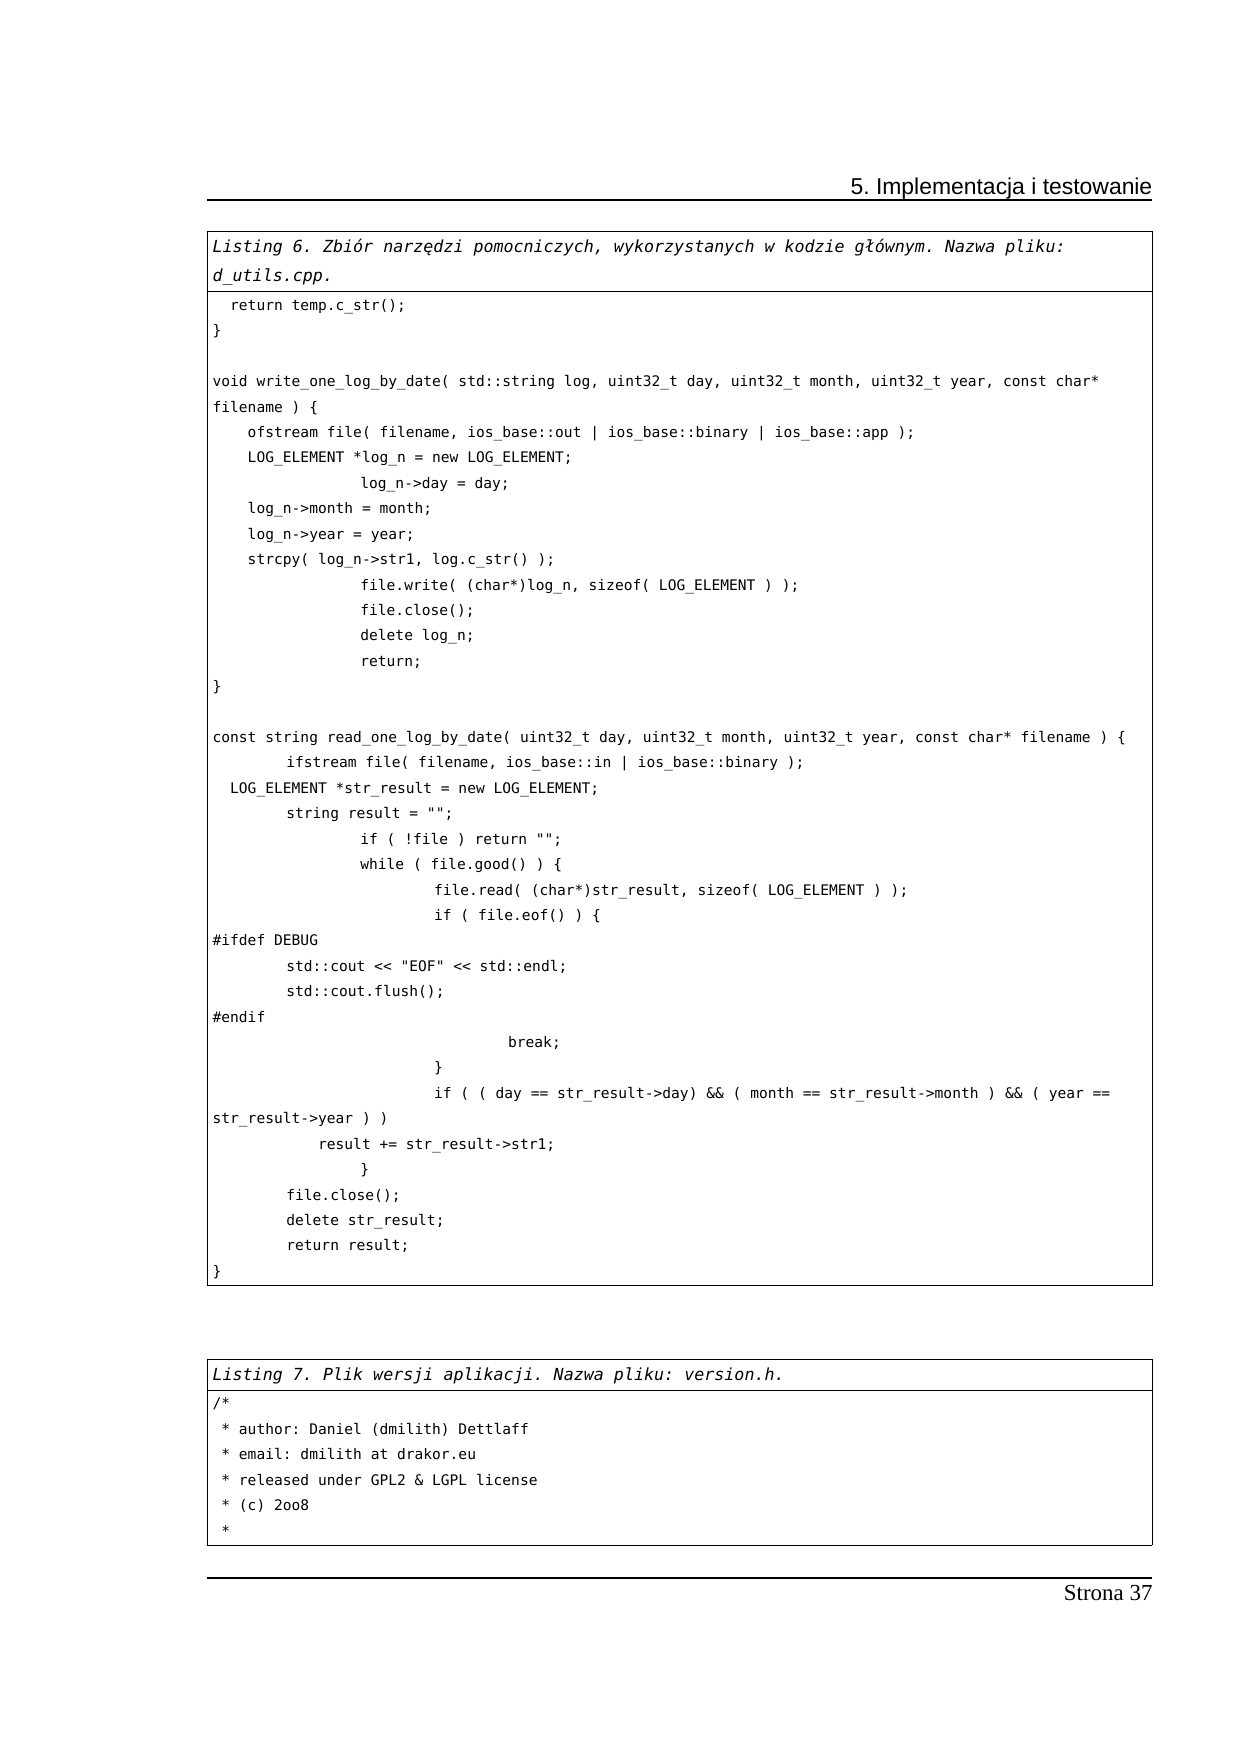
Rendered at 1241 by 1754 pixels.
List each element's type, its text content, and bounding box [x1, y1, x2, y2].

table_cell return temp.c_str(); } void write_one_log_by_date( std::string log, uint32_t day, uint32_t month, uint32_t year, const char* filename ) { ofstream file( filename, ios_base::out | ios_base::binary | ios_base::app ); LOG_ELEMENT *log_n = new LOG_ELEMENT; log_n->day = day; log_n->month = month; log_n->year = year; strcpy( log_n->str1, log.c_str() ); file.write( (char*)log_n, sizeof( LOG_ELEMENT ) ); file.close(); delete log_n; return; } const string read_one_log_by_date( uint32_t day, uint32_t month, uint32_t year, const char* filename ) { ifstream file( filename, ios_base::in | ios_base::binary ); LOG_ELEMENT *str_result = new LOG_ELEMENT; string result = ""; if ( !file ) return ""; while ( file.good() ) { file.read( (char*)str_result, sizeof( LOG_ELEMENT ) ); if ( file.eof() ) { #ifdef DEBUG std::cout << "EOF" << std::endl; std::cout.flush(); #endif break; } if ( ( day == str_result->day) && ( month == str_result->month ) && ( year == str_result->year ) ) result += str_result->str1; } file.close(); delete str_result; return result; } [208, 292, 1152, 1285]
table_header Listing 6. Zbiór narzędzi pomocniczych, wykorzystanych w kodzie głównym. Nazwa pliku: d_utils.cpp. [208, 232, 1152, 291]
table_cell /* * author: Daniel (dmilith) Dettlaff * email: dmilith at drakor.eu * released under GPL2 & LGPL license * (c) 2oo8 * [208, 1391, 1152, 1545]
table_header Listing 7. Plik wersji aplikacji. Nazwa pliku: version.h. [208, 1360, 1152, 1389]
